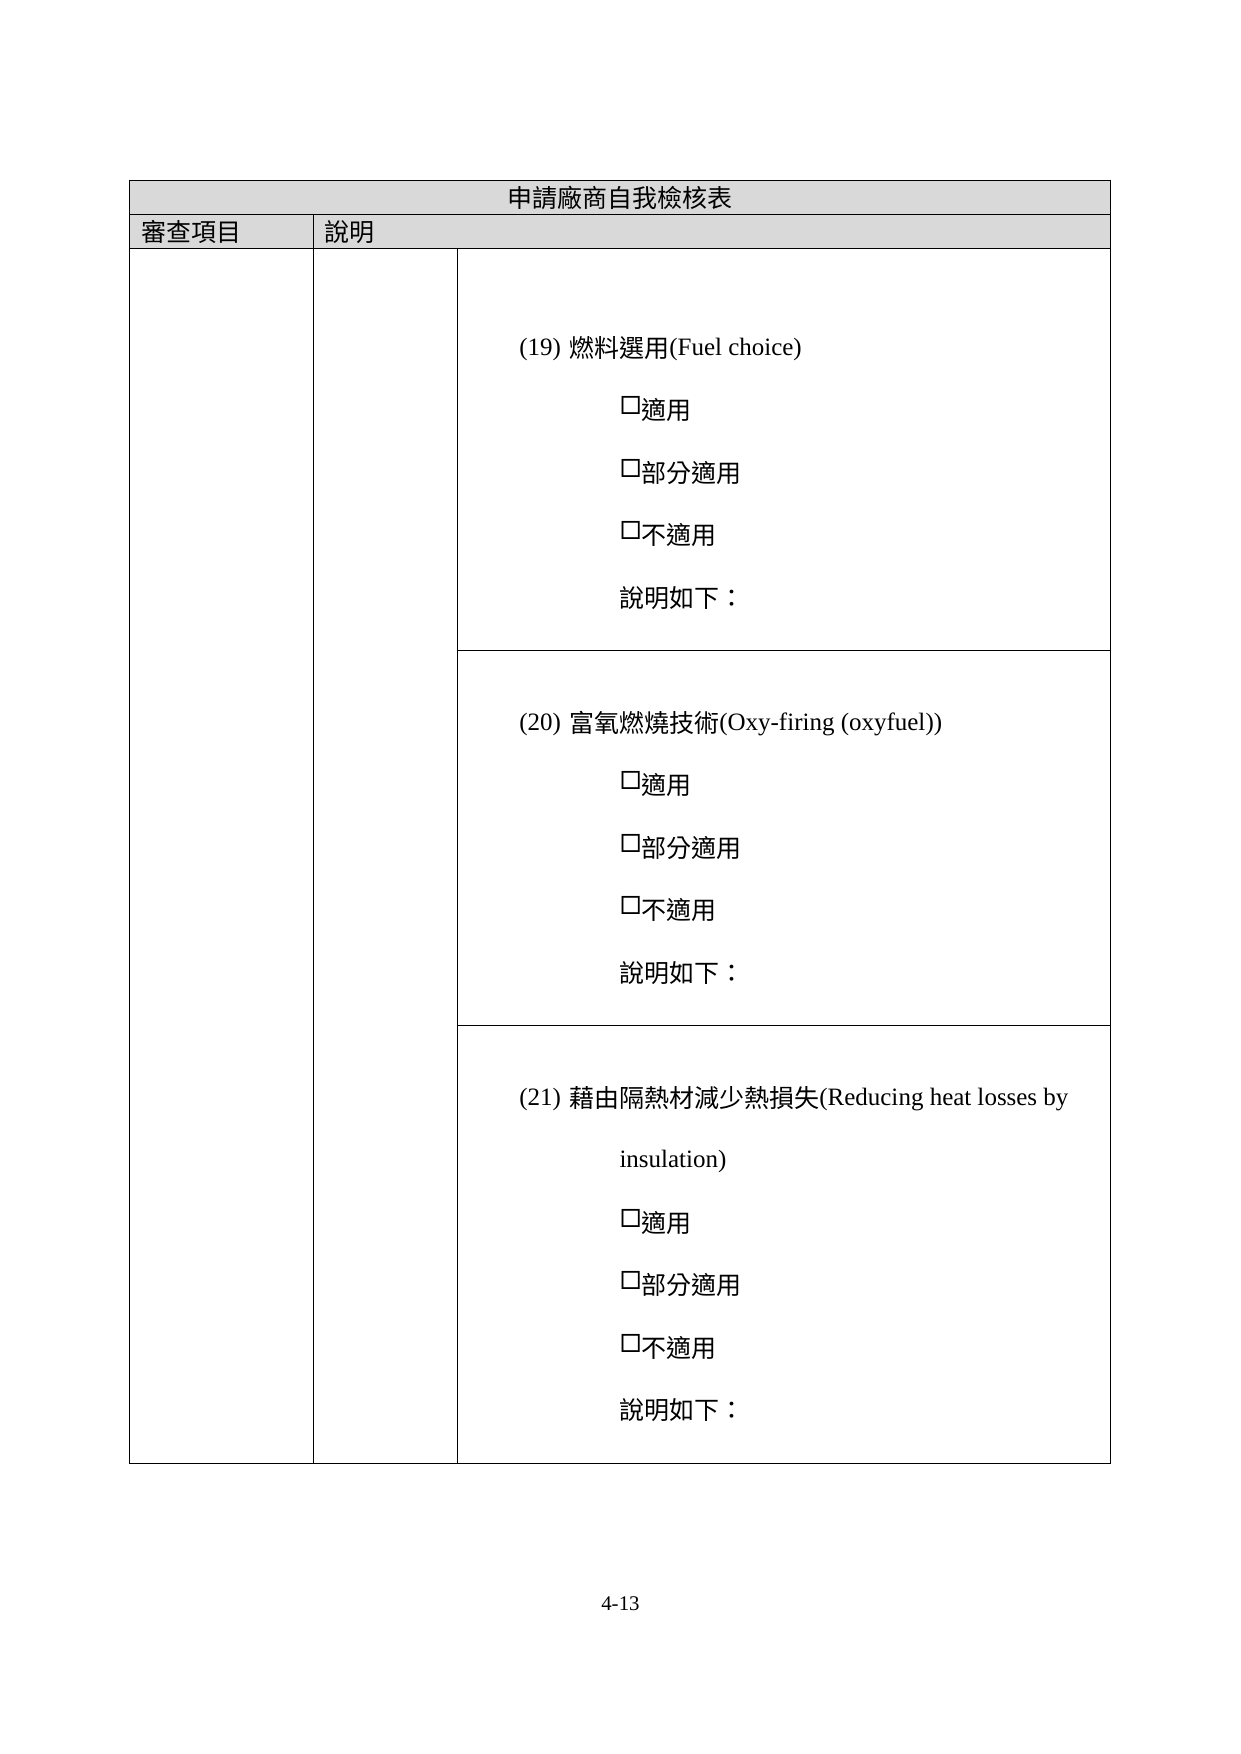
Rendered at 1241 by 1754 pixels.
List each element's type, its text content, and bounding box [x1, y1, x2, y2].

table_header 申請廠商自我檢核表 [130, 181, 1110, 214]
table_cell 燃料選用(Fuel choice) 適用 部分適用 不適用 說明如下： [458, 249, 1110, 650]
table_cell [314, 249, 457, 1463]
table_cell 說明 [314, 215, 1110, 248]
table_cell 審查項目 [130, 215, 313, 248]
table_cell [130, 249, 313, 1463]
table_cell 富氧燃燒技術(Oxy-firing (oxyfuel)) 適用 部分適用 不適用 說明如下： [458, 651, 1110, 1025]
table_cell 藉由隔熱材減少熱損失(Reducing heat losses by insulation) 適用 部分適用 不適用 說明如下： [458, 1026, 1110, 1463]
